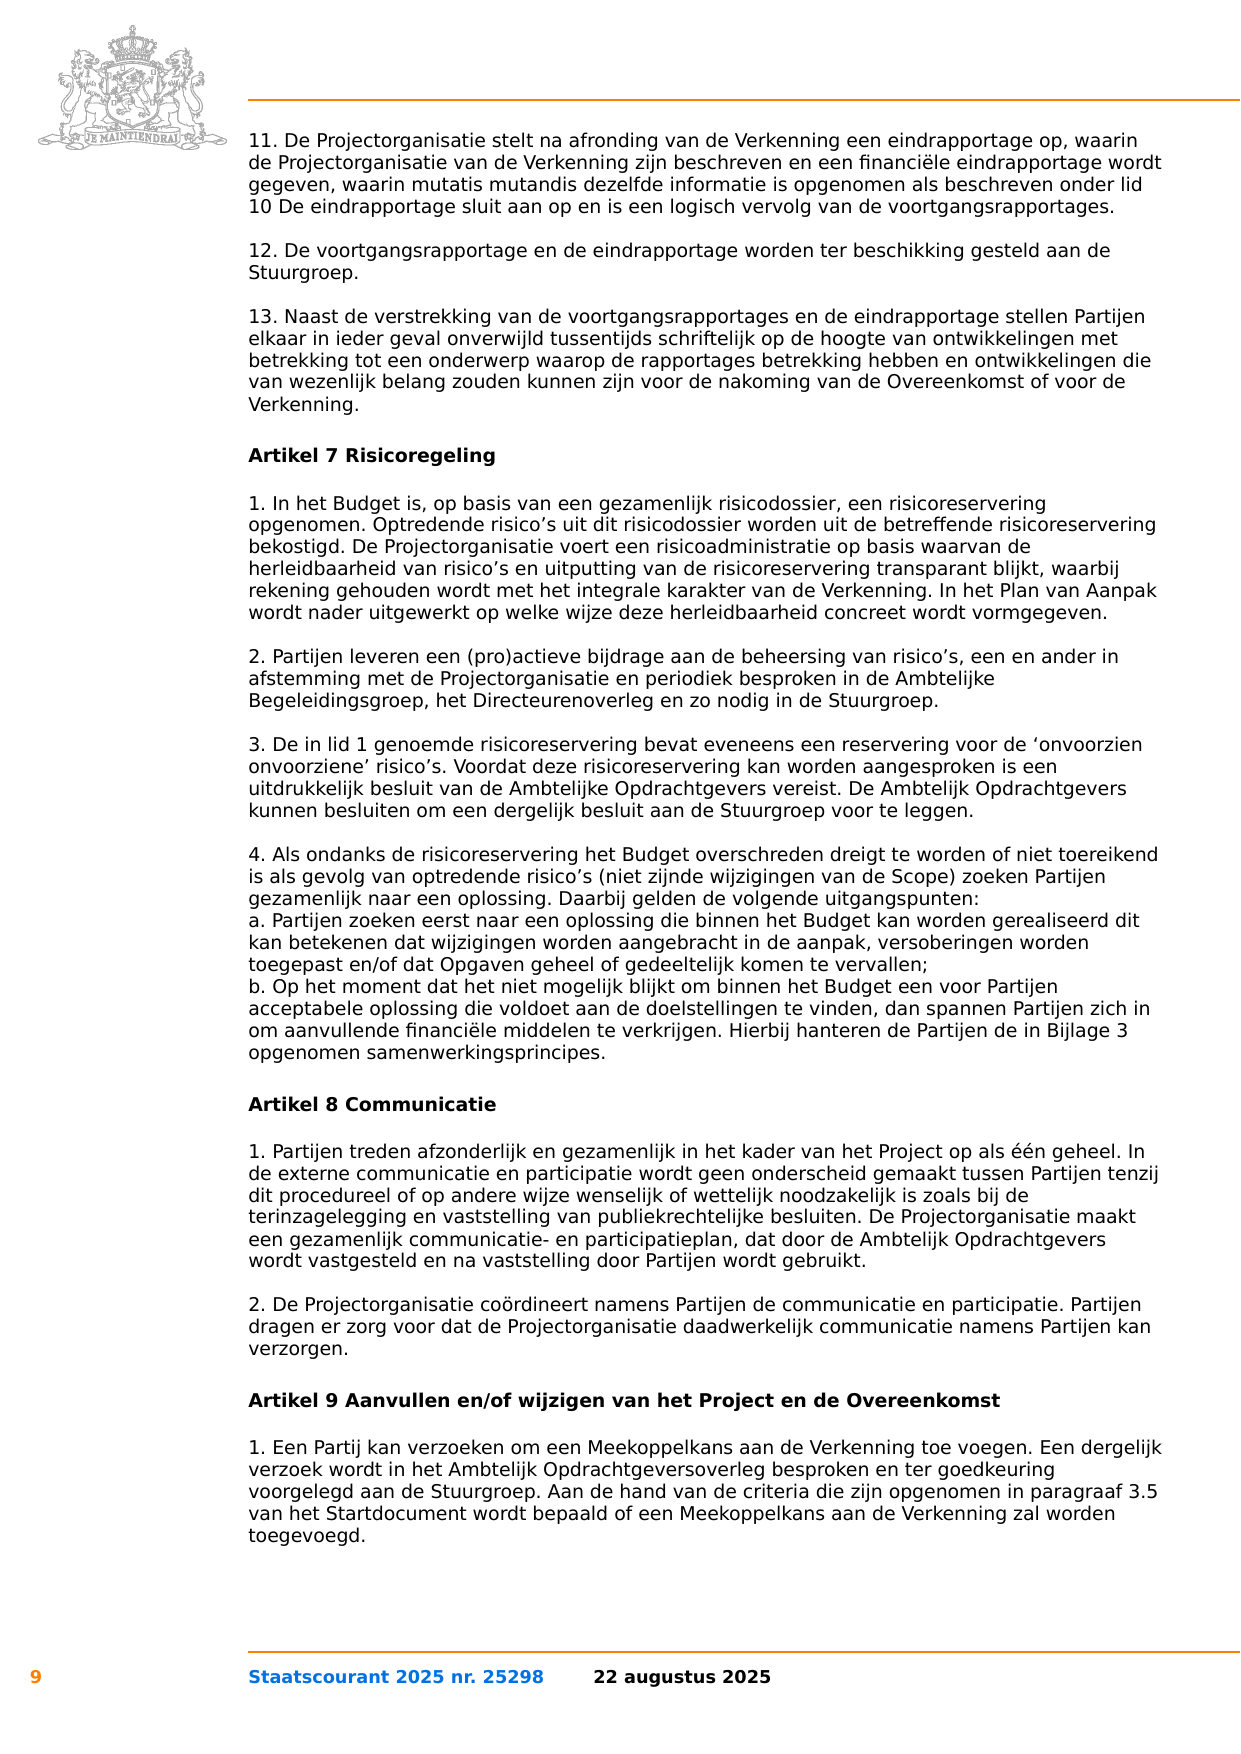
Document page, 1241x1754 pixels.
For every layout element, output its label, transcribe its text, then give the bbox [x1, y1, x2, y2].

text b. Op het moment dat het niet mogelijk blijkt om binnen het Budget een voor Partijen acceptabele oplossing die voldoet aan de doelstellingen te vinden, dan spannen Partijen zich in om aanvullende financiële middelen te verkrijgen. Hierbij hanteren de Partijen de in Bijlage 3 opgenomen samenwerkingsprincipes. [248, 976, 1163, 1063]
text 13. Naast de verstrekking van de voortgangsrapportages en de eindrapportage stellen Partijen elkaar in ieder geval onverwijld tussentijds schriftelijk op de hoogte van ontwikkelingen met betrekking tot een onderwerp waarop de rapportages betrekking hebben en ontwikkelingen die van wezenlijk belang zouden kunnen zijn voor de nakoming van de Overeenkomst of voor de Verkenning. [248, 306, 1163, 415]
subtitle Artikel 9 Aanvullen en/of wijzigen van het Project en de Overeenkomst [248, 1390, 1163, 1412]
text 3. De in lid 1 genoemde risicoreservering bevat eveneens een reservering voor de ‘onvoorzien onvoorziene’ risico’s. Voordat deze risicoreservering kan worden aangesproken is een uitdrukkelijk besluit van de Ambtelijke Opdrachtgevers vereist. De Ambtelijk Opdrachtgevers kunnen besluiten om een dergelijk besluit aan de Stuurgroep voor te leggen. [248, 734, 1163, 822]
text 1. Een Partij kan verzoeken om een Meekoppelkans aan de Verkenning toe voegen. Een dergelijk verzoek wordt in het Ambtelijk Opdrachtgeversoverleg besproken en ter goedkeuring voorgelegd aan de Stuurgroep. Aan de hand van de criteria die zijn opgenomen in paragraaf 3.5 van het Startdocument wordt bepaald of een Meekoppelkans aan de Verkenning zal worden toegevoegd. [248, 1437, 1163, 1547]
text 1. Partijen treden afzonderlijk en gezamenlijk in het kader van het Project op als één geheel. In de externe communicatie en participatie wordt geen onderscheid gemaakt tussen Partijen tenzij dit procedureel of op andere wijze wenselijk of wettelijk noodzakelijk is zoals bij de terinzagelegging en vaststelling van publiekrechtelijke besluiten. De Projectorganisatie maakt een gezamenlijk communicatie- en participatieplan, dat door de Ambtelijk Opdrachtgevers wordt vastgesteld en na vaststelling door Partijen wordt gebruikt. [248, 1141, 1163, 1272]
subtitle Artikel 7 Risicoregeling [248, 445, 1163, 467]
text 12. De voortgangsrapportage en de eindrapportage worden ter beschikking gesteld aan de Stuurgroep. [248, 240, 1163, 284]
text a. Partijen zoeken eerst naar een oplossing die binnen het Budget kan worden gerealiseerd dit kan betekenen dat wijzigingen worden aangebracht in de aanpak, versoberingen worden toegepast en/of dat Opgaven geheel of gedeeltelijk komen te vervallen; [248, 910, 1163, 976]
text 11. De Projectorganisatie stelt na afronding van de Verkenning een eindrapportage op, waarin de Projectorganisatie van de Verkenning zijn beschreven en een financiële eindrapportage wordt gegeven, waarin mutatis mutandis dezelfde informatie is opgenomen als beschreven onder lid 10 De eindrapportage sluit aan op en is een logisch vervolg van de voortgangsrapportages. [248, 130, 1163, 218]
text 2. De Projectorganisatie coördineert namens Partijen de communicatie en participatie. Partijen dragen er zorg voor dat de Projectorganisatie daadwerkelijk communicatie namens Partijen kan verzorgen. [248, 1294, 1163, 1360]
picture [38, 25, 227, 150]
text 2. Partijen leveren een (pro)actieve bijdrage aan de beheersing van risico’s, een en ander in afstemming met de Projectorganisatie en periodiek besproken in de Ambtelijke Begeleidingsgroep, het Directeurenoverleg en zo nodig in de Stuurgroep. [248, 646, 1163, 712]
subtitle Artikel 8 Communicatie [248, 1093, 1163, 1116]
text 1. In het Budget is, op basis van een gezamenlijk risicodossier, een risicoreservering opgenomen. Optredende risico’s uit dit risicodossier worden uit de betreffende risicoreservering bekostigd. De Projectorganisatie voert een risicoadministratie op basis waarvan de herleidbaarheid van risico’s en uitputting van de risicoreservering transparant blijkt, waarbij rekening gehouden wordt met het integrale karakter van de Verkenning. In het Plan van Aanpak wordt nader uitgewerkt op welke wijze deze herleidbaarheid concreet wordt vormgegeven. [248, 492, 1163, 624]
text 4. Als ondanks de risicoreservering het Budget overschreden dreigt te worden of niet toereikend is als gevolg van optredende risico’s (niet zijnde wijzigingen van de Scope) zoeken Partijen gezamenlijk naar een oplossing. Daarbij gelden de volgende uitgangspunten: [248, 844, 1163, 910]
